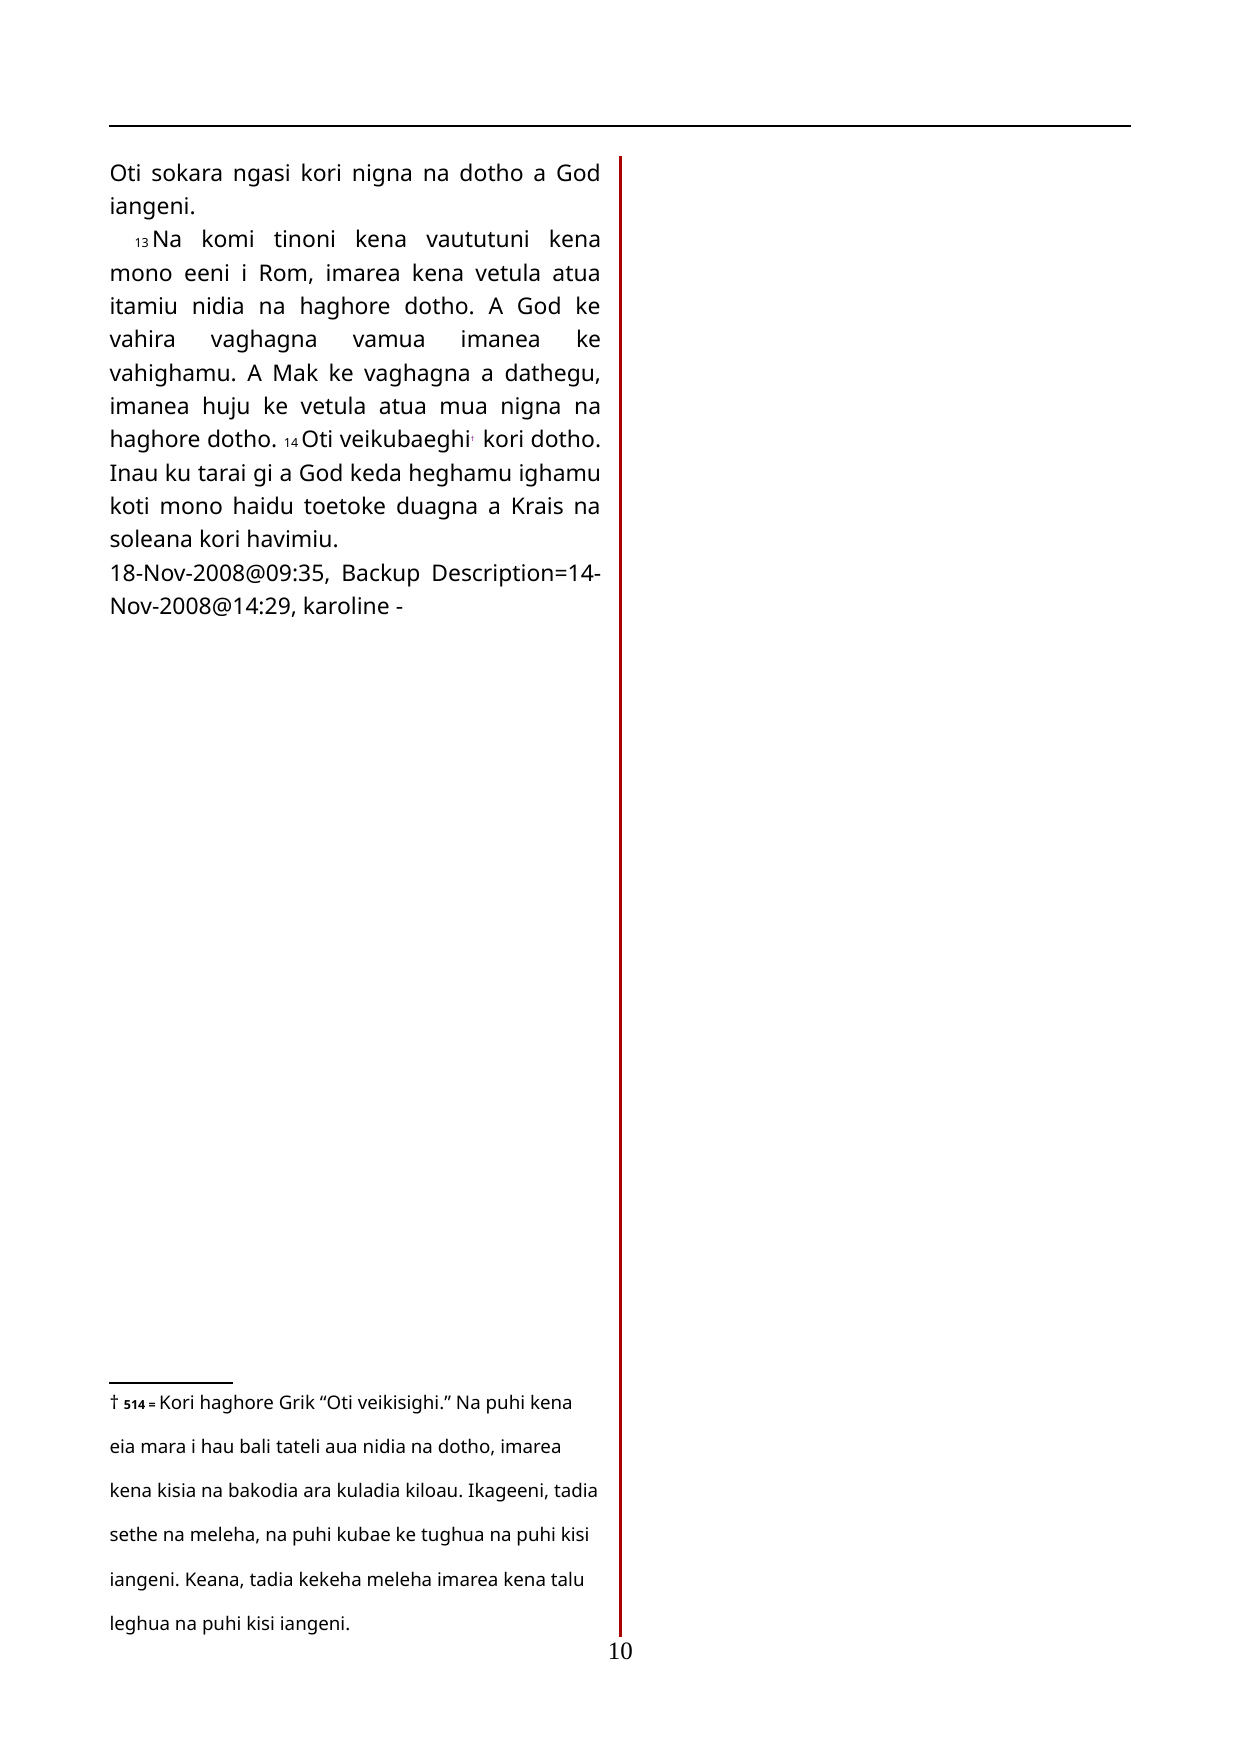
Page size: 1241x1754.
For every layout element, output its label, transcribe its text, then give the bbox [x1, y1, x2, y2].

text 514 = Kori haghore Grik “Oti veikisighi.” Na puhi kena eia mara i hau bali tateli aua nidia na dotho, imarea kena kisia na bakodia ara kuladia kiloau. Ikageeni, tadia sethe na meleha, na puhi kubae ke tughua na puhi kisi iangeni. Keana, tadia kekeha meleha imarea kena talu leghua na puhi kisi iangeni. [109, 1389, 601, 1636]
text 13 Na komi tinoni kena vaututuni kena mono eeni i Rom, imarea kena vetula atua itamiu nidia na haghore dotho. A God ke vahira vaghagna vamua imanea ke vahighamu. A Mak ke vaghagna a dathegu, imanea huju ke vetula atua mua nigna na haghore dotho. 14 Oti veikubaeghi kori dotho. Inau ku tarai gi a God keda heghamu ighamu koti mono haidu toetoke duagna a Krais na soleana kori havimiu. [109, 223, 601, 554]
text Oti sokara ngasi kori nigna na dotho a God iangeni. [109, 157, 601, 221]
text 18-Nov-2008@09:35, Backup Description=14-Nov-2008@14:29, karoline - [109, 557, 601, 621]
